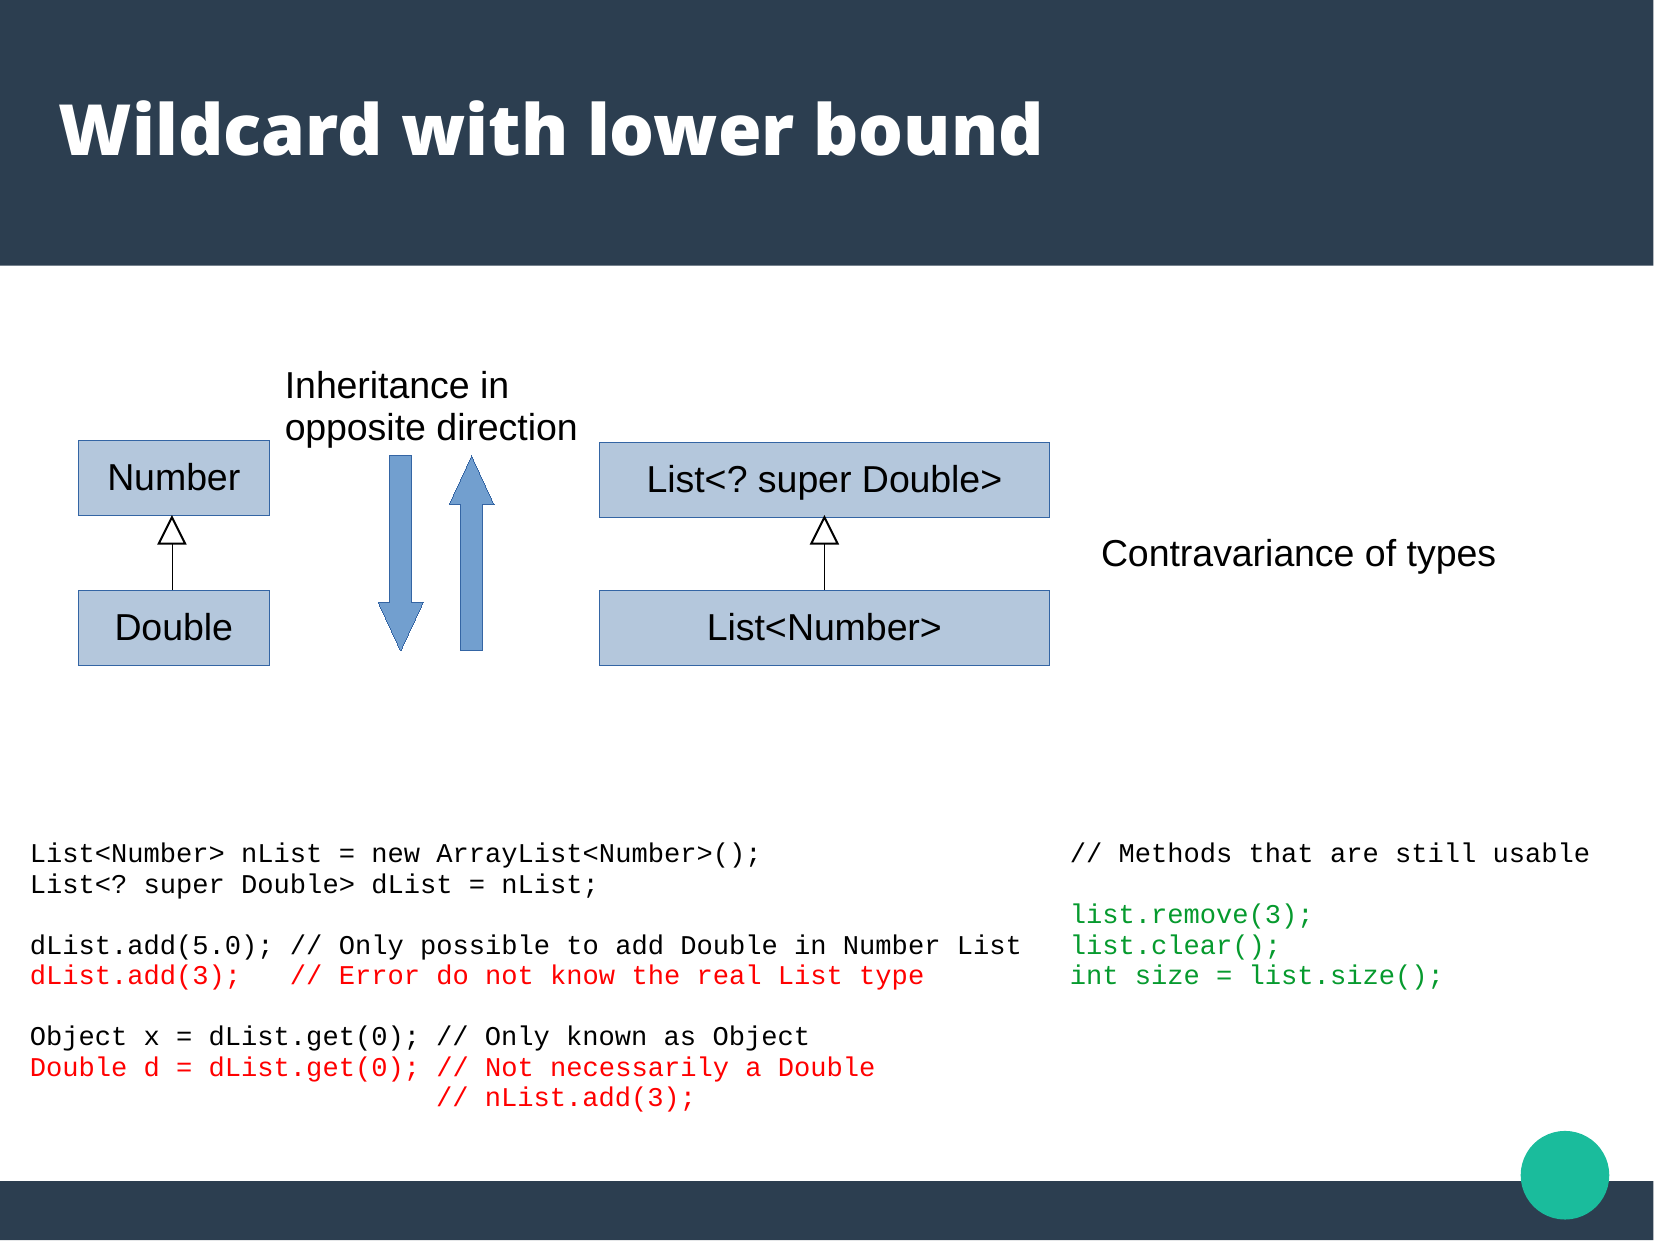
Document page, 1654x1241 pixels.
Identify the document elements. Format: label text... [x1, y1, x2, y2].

text_box List<Number> [599, 590, 1050, 666]
text_box // Methods that are still usable list.remove(3); list.clear(); int size = list.size(); [1054, 832, 1644, 1070]
text_box Inheritance in opposite direction [270, 357, 601, 499]
title Wildcard with lower bound [59, 49, 1595, 207]
text_box [378, 499, 424, 651]
text_box [449, 455, 495, 651]
text_box List<? super Double> [599, 442, 1050, 518]
text_box Double [78, 590, 270, 666]
text_box Number [78, 440, 270, 516]
text_box Contravariance of types [1086, 525, 1512, 583]
text_box List<Number> nList = new ArrayList<Number>(); List<? super Double> dList = nList; dList.add(5.0); // Only possible to add Double in Number List dList.add(3); // Error do not know the real List type Object x = dList.get(0); // Only known as Object Double d = dList.get(0); // Not necessarily a Double // nList.add(3); [15, 832, 1051, 1122]
